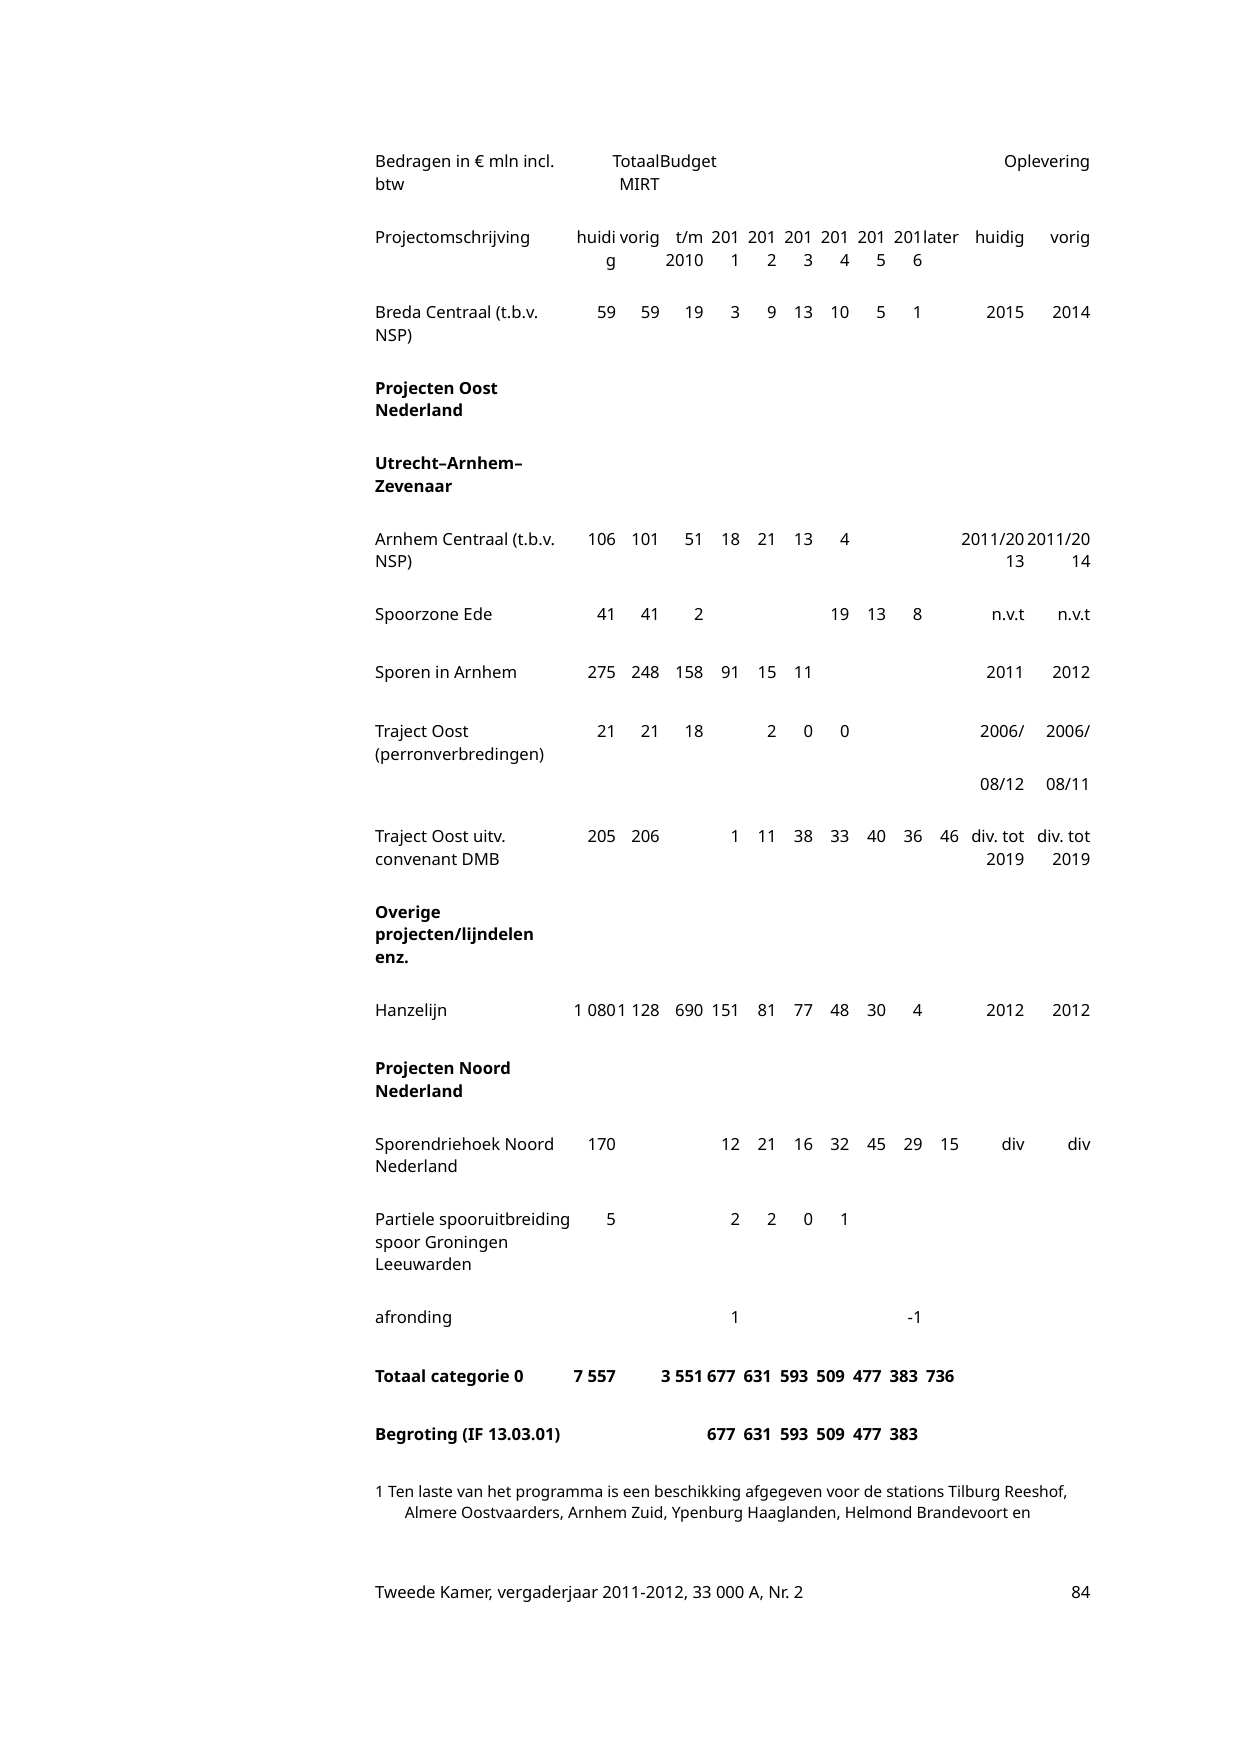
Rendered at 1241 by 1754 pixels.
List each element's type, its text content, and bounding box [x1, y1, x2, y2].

table_cell 206 [616, 825, 659, 900]
table_cell 593 [776, 1364, 813, 1423]
table_cell 18 [660, 719, 703, 825]
table_cell Hanzelijn [375, 998, 572, 1057]
table_cell [886, 527, 922, 602]
table_cell 0 [776, 719, 813, 825]
table_cell [886, 719, 922, 825]
table_cell 3 551 [660, 1364, 703, 1423]
table_cell [849, 719, 886, 825]
table_cell 9 [740, 301, 776, 376]
table_cell [616, 376, 659, 452]
table_cell 33 [813, 825, 849, 900]
table_cell [660, 1306, 703, 1364]
table_cell 15 [922, 1132, 959, 1208]
table_cell vorig [616, 225, 659, 301]
table_cell 2012 [740, 225, 776, 301]
table_cell [572, 376, 616, 452]
table_cell [572, 1057, 616, 1132]
table_cell 77 [776, 998, 813, 1057]
table_cell [1024, 1423, 1090, 1481]
table_cell [922, 719, 959, 825]
table_cell 30 [849, 998, 886, 1057]
table_cell Projecten Oost Nederland [375, 376, 572, 452]
table_cell [886, 376, 922, 452]
table_cell [616, 1423, 659, 1481]
table_cell 2015 [959, 301, 1024, 376]
table_cell 3 [703, 301, 740, 376]
table_cell [849, 527, 886, 602]
table_cell Begroting (IF 13.03.01) [375, 1423, 572, 1481]
table_cell 41 [616, 603, 659, 661]
table_cell [572, 452, 616, 527]
table_cell 0 [776, 1208, 813, 1306]
table_cell 91 [703, 661, 740, 719]
table_cell [776, 376, 813, 452]
table_cell [776, 452, 813, 527]
table_cell 477 [849, 1364, 886, 1423]
table_cell n.v.t [959, 603, 1024, 661]
table_cell [886, 661, 922, 719]
table_cell [886, 452, 922, 527]
table_cell 2016 [886, 225, 922, 301]
table_cell 677 [703, 1423, 740, 1481]
table_cell Projectomschrijving [375, 225, 572, 301]
table_cell 477 [849, 1423, 886, 1481]
table_cell Breda Centraal (t.b.v. NSP) [375, 301, 572, 376]
table_header Oplevering [959, 150, 1090, 225]
table_cell 11 [740, 825, 776, 900]
table_cell 16 [776, 1132, 813, 1208]
table_cell [616, 1208, 659, 1306]
table_cell [572, 1306, 616, 1364]
table_cell [1024, 1057, 1090, 1132]
table_cell 509 [813, 1423, 849, 1481]
table_cell [660, 376, 703, 452]
table_cell [922, 301, 959, 376]
table_cell n.v.t [1024, 603, 1090, 661]
table_cell 690 [660, 998, 703, 1057]
table_cell later [922, 225, 959, 301]
table_cell 40 [849, 825, 886, 900]
table_cell [886, 1057, 922, 1132]
table_cell [959, 1208, 1024, 1306]
table_cell 151 [703, 998, 740, 1057]
table_cell [813, 1306, 849, 1364]
table_cell Utrecht–Arnhem–Zevenaar [375, 452, 572, 527]
table_cell 48 [813, 998, 849, 1057]
table_cell [660, 1132, 703, 1208]
table_cell 5 [572, 1208, 616, 1306]
table_cell [703, 900, 740, 998]
table_cell 81 [740, 998, 776, 1057]
table_cell [740, 452, 776, 527]
table_cell [886, 1208, 922, 1306]
table_cell [922, 661, 959, 719]
table_cell 21 [740, 1132, 776, 1208]
table_cell div [1024, 1132, 1090, 1208]
table_cell div. tot 2019 [959, 825, 1024, 900]
table_cell [959, 900, 1024, 998]
table_cell 21 [616, 719, 659, 825]
table_cell 1 Ten laste van het programma is een beschikking afgegeven voor de stations Tilburg Reeshof, Almere Oostvaarders, Arnhem Zuid, Ypenburg Haaglanden, Helmond Brandevoort en [375, 1481, 1090, 1523]
table_cell [959, 452, 1024, 527]
table_cell 2 [703, 1208, 740, 1306]
table_cell 2012 [1024, 661, 1090, 719]
table_cell [616, 1306, 659, 1364]
table_cell 2006/ 08/11 [1024, 719, 1090, 825]
table_cell [616, 1057, 659, 1132]
table_cell [813, 376, 849, 452]
table_cell [776, 1057, 813, 1132]
table_cell [660, 1057, 703, 1132]
table_cell 2012 [959, 998, 1024, 1057]
table_cell [922, 527, 959, 602]
table_cell 8 [886, 603, 922, 661]
table_cell [813, 1057, 849, 1132]
table_cell 2011 [959, 661, 1024, 719]
table_cell 21 [572, 719, 616, 825]
table_cell [886, 900, 922, 998]
table_cell [740, 900, 776, 998]
table_cell [922, 998, 959, 1057]
table_cell 170 [572, 1132, 616, 1208]
table_cell 2011/2013 [959, 527, 1024, 602]
table_cell [660, 900, 703, 998]
table_cell [616, 1364, 659, 1423]
table_cell [922, 603, 959, 661]
table_cell 4 [886, 998, 922, 1057]
table_cell 2014 [813, 225, 849, 301]
table_cell [959, 1364, 1024, 1423]
table_cell [849, 452, 886, 527]
table_cell [740, 1057, 776, 1132]
table_cell 59 [572, 301, 616, 376]
table_cell 205 [572, 825, 616, 900]
table_cell [813, 900, 849, 998]
table_cell 631 [740, 1423, 776, 1481]
table_cell 158 [660, 661, 703, 719]
table_cell [922, 376, 959, 452]
table_cell [959, 1057, 1024, 1132]
table_cell [849, 376, 886, 452]
table_cell 275 [572, 661, 616, 719]
table_cell 2006/ 08/12 [959, 719, 1024, 825]
table_cell 1 [703, 825, 740, 900]
table_cell [1024, 452, 1090, 527]
table_cell 38 [776, 825, 813, 900]
table_cell [922, 1306, 959, 1364]
table_cell 1 [886, 301, 922, 376]
table_cell [616, 452, 659, 527]
table_cell [572, 900, 616, 998]
table_cell 45 [849, 1132, 886, 1208]
table_header Budget [660, 150, 959, 225]
table_cell 593 [776, 1423, 813, 1481]
table_cell [616, 1132, 659, 1208]
table_cell [849, 1306, 886, 1364]
table_cell [703, 376, 740, 452]
table_cell 631 [740, 1364, 776, 1423]
table_cell Traject Oost uitv. convenant DMB [375, 825, 572, 900]
table_cell [959, 376, 1024, 452]
table_cell 106 [572, 527, 616, 602]
table_cell 2 [740, 719, 776, 825]
table_cell 2013 [776, 225, 813, 301]
table_cell 19 [660, 301, 703, 376]
table_cell [703, 719, 740, 825]
table_cell [703, 603, 740, 661]
table_cell [813, 452, 849, 527]
table_cell 248 [616, 661, 659, 719]
table_cell 21 [740, 527, 776, 602]
table_cell 15 [740, 661, 776, 719]
table_cell 19 [813, 603, 849, 661]
table_cell 51 [660, 527, 703, 602]
table_cell [776, 900, 813, 998]
table_cell [959, 1423, 1024, 1481]
table_cell div [959, 1132, 1024, 1208]
table_cell 46 [922, 825, 959, 900]
table_cell 5 [849, 301, 886, 376]
table_cell Arnhem Centraal (t.b.v. NSP) [375, 527, 572, 602]
table_cell 2011 [703, 225, 740, 301]
table_cell 11 [776, 661, 813, 719]
table_cell 59 [616, 301, 659, 376]
table_cell [660, 825, 703, 900]
table_cell [740, 376, 776, 452]
table_cell [922, 452, 959, 527]
table_cell Overige projecten/lijndelen enz. [375, 900, 572, 998]
table_cell 41 [572, 603, 616, 661]
table_cell 18 [703, 527, 740, 602]
table_cell 10 [813, 301, 849, 376]
table_cell [616, 900, 659, 998]
table_header Bedragen in € mln incl. btw [375, 150, 572, 225]
table_cell 12 [703, 1132, 740, 1208]
table_cell 736 [922, 1364, 959, 1423]
table_cell 29 [886, 1132, 922, 1208]
table_cell [922, 900, 959, 998]
table_cell 0 [813, 719, 849, 825]
table_cell 2014 [1024, 301, 1090, 376]
table_cell Projecten Noord Nederland [375, 1057, 572, 1132]
table_cell [959, 1306, 1024, 1364]
table_cell [660, 1423, 703, 1481]
table_cell [740, 603, 776, 661]
table_header Totaal MIRT [572, 150, 659, 225]
table_cell div. tot 2019 [1024, 825, 1090, 900]
table_cell [922, 1423, 959, 1481]
table_cell 383 [886, 1423, 922, 1481]
table_cell [849, 1057, 886, 1132]
table_cell [776, 1306, 813, 1364]
table_cell Traject Oost (perronverbredingen) [375, 719, 572, 825]
table_cell [849, 900, 886, 998]
table_cell afronding [375, 1306, 572, 1364]
table_cell [813, 661, 849, 719]
table_cell [1024, 1364, 1090, 1423]
table_cell 1 [703, 1306, 740, 1364]
table_cell [922, 1057, 959, 1132]
table_cell 36 [886, 825, 922, 900]
table_cell huidig [959, 225, 1024, 301]
table_cell 383 [886, 1364, 922, 1423]
table_cell vorig [1024, 225, 1090, 301]
table_cell Partiele spooruitbreiding spoor Groningen Leeuwarden [375, 1208, 572, 1306]
table_cell [740, 1306, 776, 1364]
table_cell 101 [616, 527, 659, 602]
table_cell [776, 603, 813, 661]
table_cell [922, 1208, 959, 1306]
table_cell [703, 452, 740, 527]
table_cell 4 [813, 527, 849, 602]
table_cell 509 [813, 1364, 849, 1423]
table_cell [660, 1208, 703, 1306]
table_cell 1 080 [572, 998, 616, 1057]
table_cell [572, 1423, 616, 1481]
table_cell Sporen in Arnhem [375, 661, 572, 719]
table_cell 32 [813, 1132, 849, 1208]
table_cell 1 128 [616, 998, 659, 1057]
table_cell 677 [703, 1364, 740, 1423]
table_cell [1024, 900, 1090, 998]
table_cell Sporendriehoek Noord Nederland [375, 1132, 572, 1208]
table_cell Spoorzone Ede [375, 603, 572, 661]
table_cell [703, 1057, 740, 1132]
table_cell [1024, 376, 1090, 452]
table_cell Totaal categorie 0 [375, 1364, 572, 1423]
table_cell 2015 [849, 225, 886, 301]
table_cell 13 [849, 603, 886, 661]
table_cell huidig [572, 225, 616, 301]
table_cell 1 [813, 1208, 849, 1306]
table_cell [1024, 1208, 1090, 1306]
table_cell 2 [740, 1208, 776, 1306]
table_cell [660, 452, 703, 527]
table_cell 7 557 [572, 1364, 616, 1423]
table_cell -1 [886, 1306, 922, 1364]
table_cell 2 [660, 603, 703, 661]
table_cell t/m 2010 [660, 225, 703, 301]
table_cell 13 [776, 301, 813, 376]
table_cell [849, 1208, 886, 1306]
table_cell [849, 661, 886, 719]
table_cell 2012 [1024, 998, 1090, 1057]
table_cell 2011/2014 [1024, 527, 1090, 602]
table_cell [1024, 1306, 1090, 1364]
table_cell 13 [776, 527, 813, 602]
